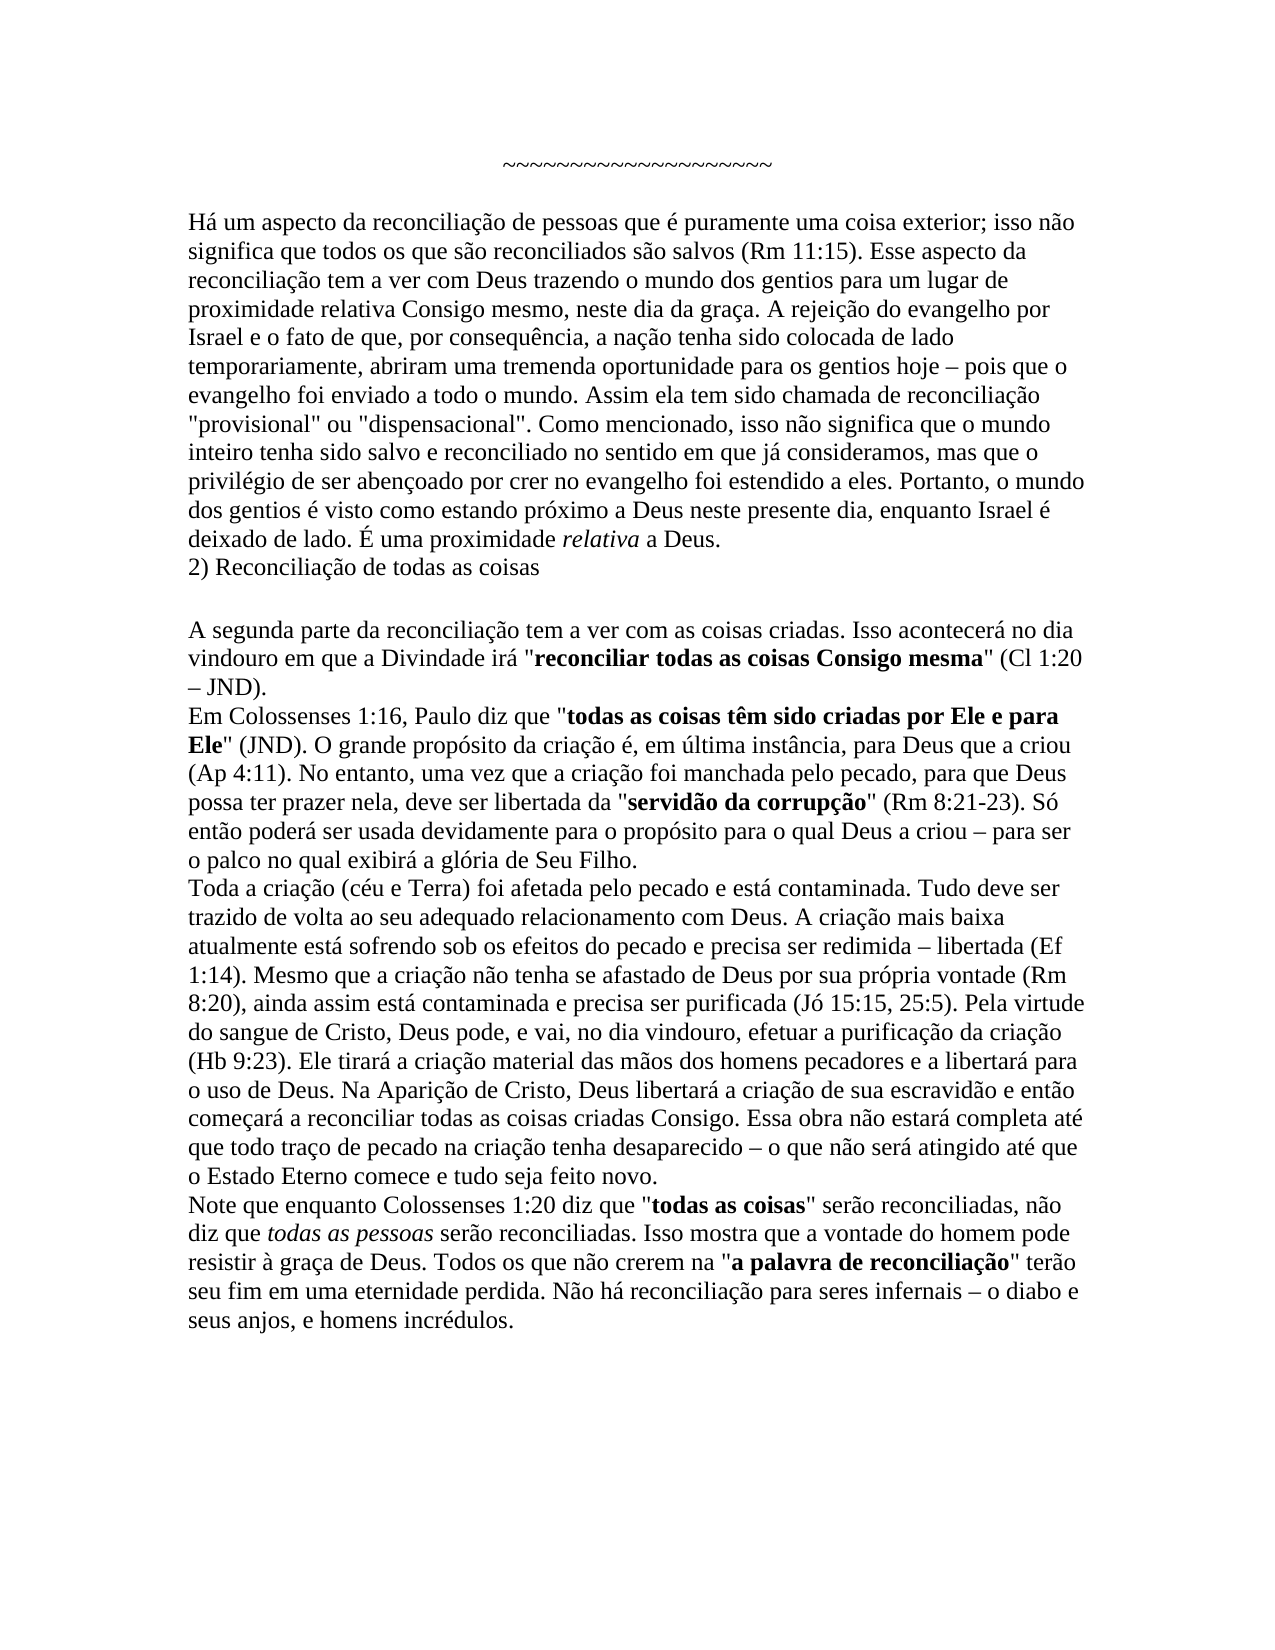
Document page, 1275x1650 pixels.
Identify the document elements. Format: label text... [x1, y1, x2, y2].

text 2) Reconciliação de todas as coisas [188, 552, 1087, 581]
text ~~~~~~~~~~~~~~~~~~~~ [188, 150, 1087, 179]
text Em Colossenses 1:16, Paulo diz que "todas as coisas têm sido criadas por Ele e para Ele" (JND). O grande propósito da criação é, em última instância, para Deus que a criou (Ap 4:11). No entanto, uma vez que a criação foi manchada pelo pecado, para que Deus possa ter prazer nela, deve ser libertada da "servidão da corrupção" (Rm 8:21-23). Só então poderá ser usada devidamente para o propósito para o qual Deus a criou – para ser o palco no qual exibirá a glória de Seu Filho. [188, 701, 1087, 873]
text Há um aspecto da reconciliação de pessoas que é puramente uma coisa exterior; isso não significa que todos os que são reconciliados são salvos (Rm 11:15). Esse aspecto da reconciliação tem a ver com Deus trazendo o mundo dos gentios para um lugar de proximidade relativa Consigo mesmo, neste dia da graça. A rejeição do evangelho por Israel e o fato de que, por consequência, a nação tenha sido colocada de lado temporariamente, abriram uma tremenda oportunidade para os gentios hoje – pois que o evangelho foi enviado a todo o mundo. Assim ela tem sido chamada de reconciliação "provisional" ou "dispensacional". Como mencionado, isso não significa que o mundo inteiro tenha sido salvo e reconciliado no sentido em que já consideramos, mas que o privilégio de ser abençoado por crer no evangelho foi estendido a eles. Portanto, o mundo dos gentios é visto como estando próximo a Deus neste presente dia, enquanto Israel é deixado de lado. É uma proximidade relativa a Deus. [188, 207, 1087, 552]
text Toda a criação (céu e Terra) foi afetada pelo pecado e está contaminada. Tudo deve ser trazido de volta ao seu adequado relacionamento com Deus. A criação mais baixa atualmente está sofrendo sob os efeitos do pecado e precisa ser redimida – libertada (Ef 1:14). Mesmo que a criação não tenha se afastado de Deus por sua própria vontade (Rm 8:20), ainda assim está contaminada e precisa ser purificada (Jó 15:15, 25:5). Pela virtude do sangue de Cristo, Deus pode, e vai, no dia vindouro, efetuar a purificação da criação (Hb 9:23). Ele tirará a criação material das mãos dos homens pecadores e a libertará para o uso de Deus. Na Aparição de Cristo, Deus libertará a criação de sua escravidão e então começará a reconciliar todas as coisas criadas Consigo. Essa obra não estará completa até que todo traço de pecado na criação tenha desaparecido – o que não será atingido até que o Estado Eterno comece e tudo seja feito novo. [188, 873, 1087, 1190]
text A segunda parte da reconciliação tem a ver com as coisas criadas. Isso acontecerá no dia vindouro em que a Divindade irá "reconciliar todas as coisas Consigo mesma" (Cl 1:20 – JND). [188, 615, 1087, 701]
text Note que enquanto Colossenses 1:20 diz que "todas as coisas" serão reconciliadas, não diz que todas as pessoas serão reconciliadas. Isso mostra que a vontade do homem pode resistir à graça de Deus. Todos os que não crerem na "a palavra de reconciliação" terão seu fim em uma eternidade perdida. Não há reconciliação para seres infernais – o diabo e seus anjos, e homens incrédulos. [188, 1190, 1087, 1333]
